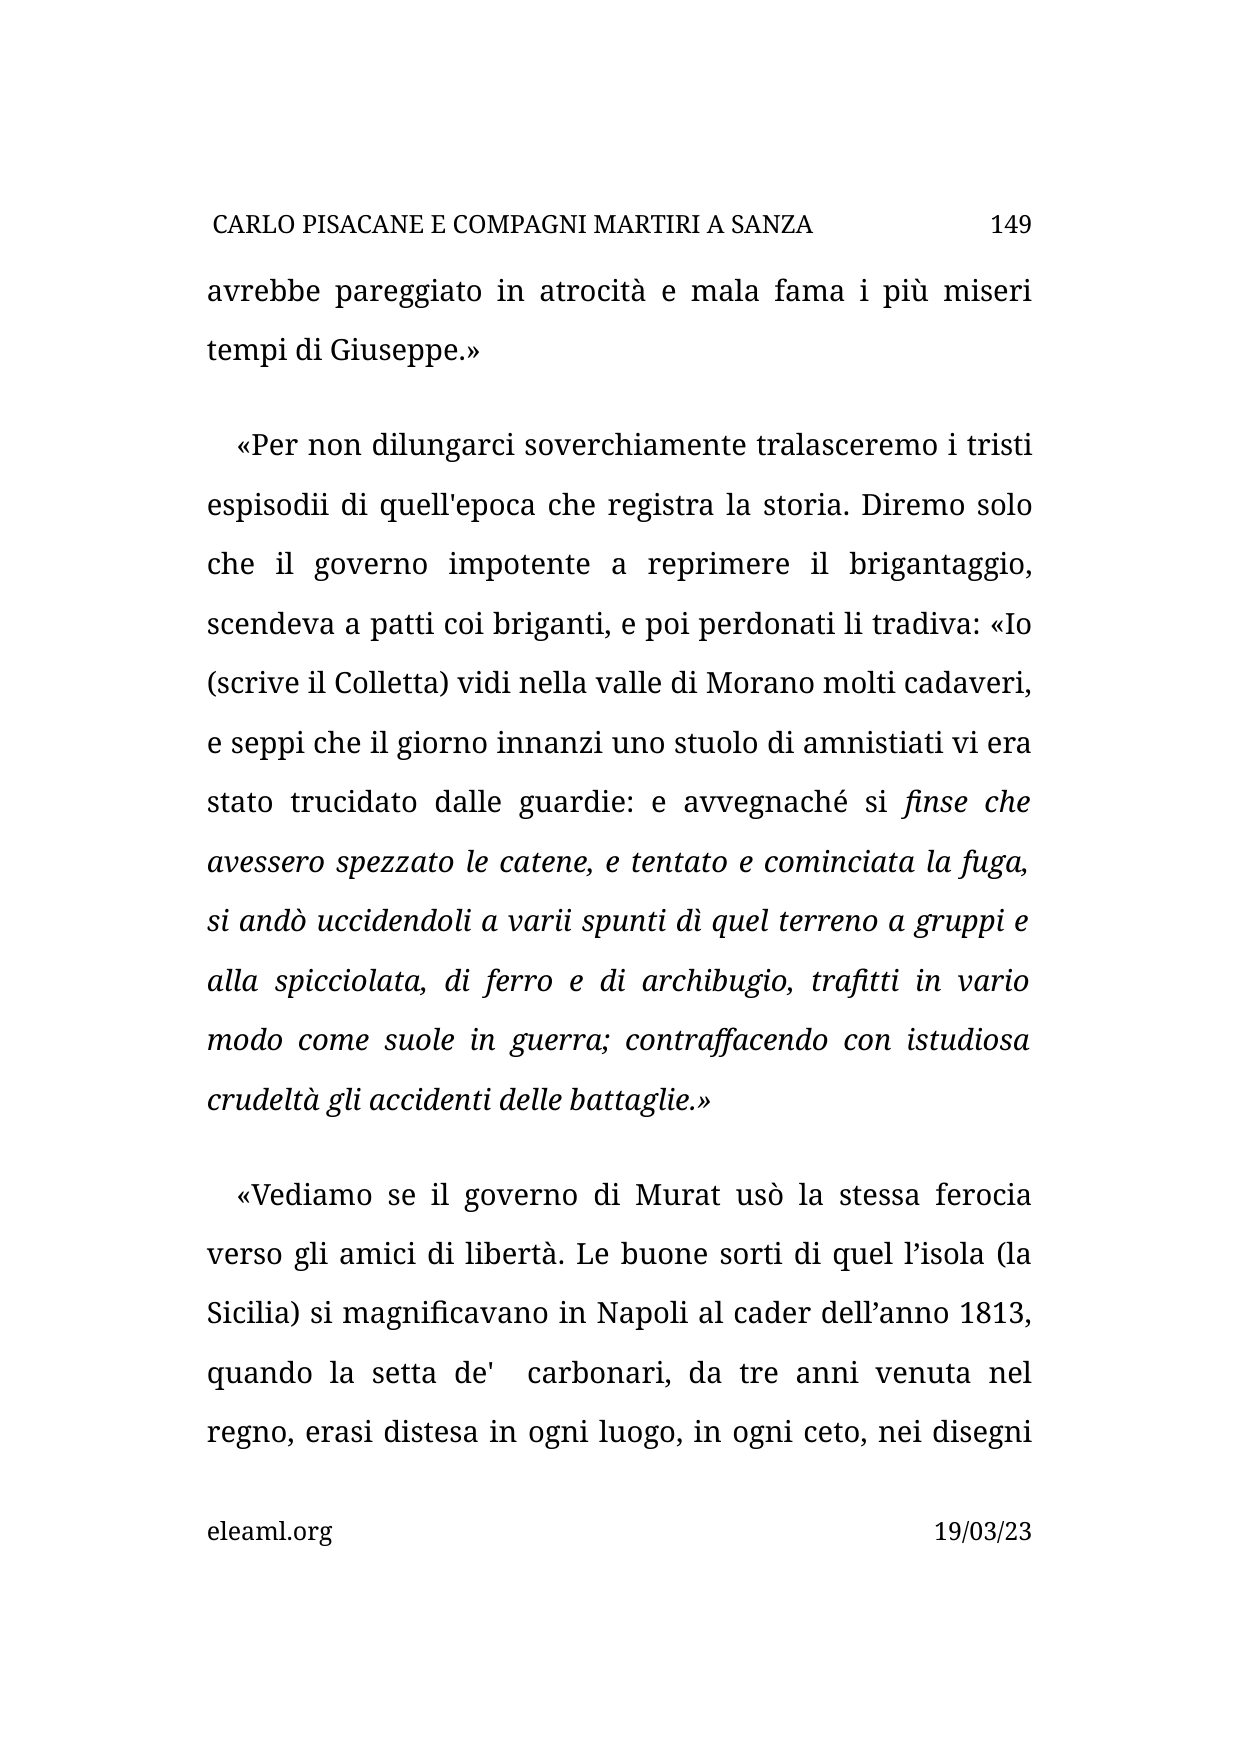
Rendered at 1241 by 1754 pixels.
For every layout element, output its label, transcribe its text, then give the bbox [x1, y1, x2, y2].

text «Vediamo se il governo di Murat usò la stessa ferocia verso gli amici di libertà. Le buone sorti di quel l’isola (la Sicilia) si magnificavano in Napoli al cader dell’anno 1813, quando la setta de' carbonari, da tre anni venuta nel regno, erasi distesa in ogni luogo, in ogni ceto, nei disegni [207, 1174, 1033, 1451]
text avrebbe pareggiato in atrocità e mala fama i più miseri tempi di Giuseppe.» [207, 270, 1033, 369]
text «Per non dilungarci soverchiamente tralasceremo i tristi espisodii di quell'epoca che registra la storia. Diremo solo che il governo impotente a reprimere il brigantaggio, scendeva a patti coi briganti, e poi perdonati li tradiva: «Io (scrive il Colletta) vidi nella valle di Morano molti cadaveri, e seppi che il giorno innanzi uno stuolo di amnistiati vi era stato trucidato dalle guardie: e avvegnaché si finse che avessero spezzato le catene, e tentato e cominciata la fuga, si andò uccidendoli a varii spunti dì quel terreno a gruppi e alla spicciolata, di ferro e di archibugio, trafitti in vario modo come suole in guerra; contraffacendo con istudiosa crudeltà gli accidenti delle battaglie.» [207, 424, 1033, 1118]
